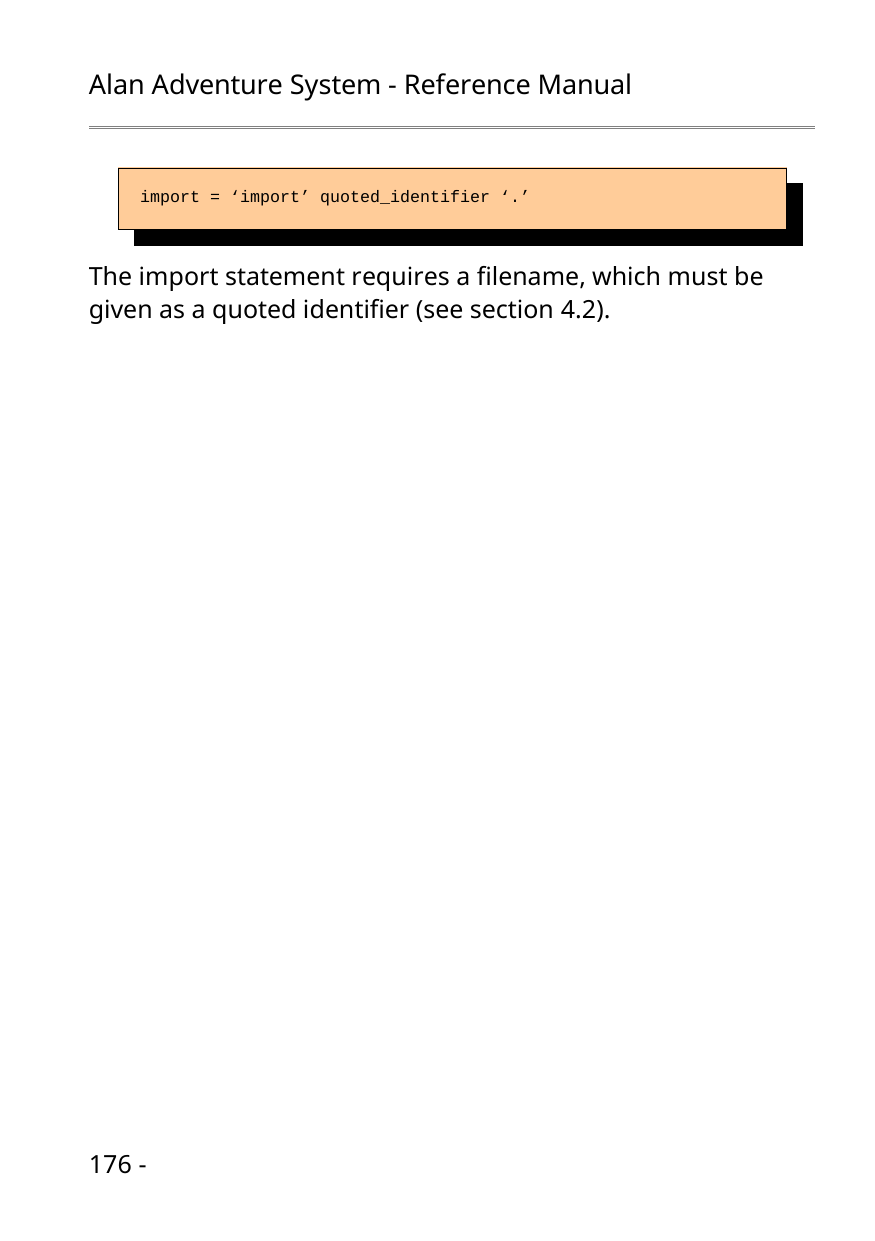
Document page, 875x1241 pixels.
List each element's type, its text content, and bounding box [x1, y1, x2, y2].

text import = ‘import’ quoted_identifier ‘.’ [119, 169, 786, 229]
text The import statement requires a filename, which must be given as a quoted identifier (see section 4.2). [88, 258, 815, 326]
